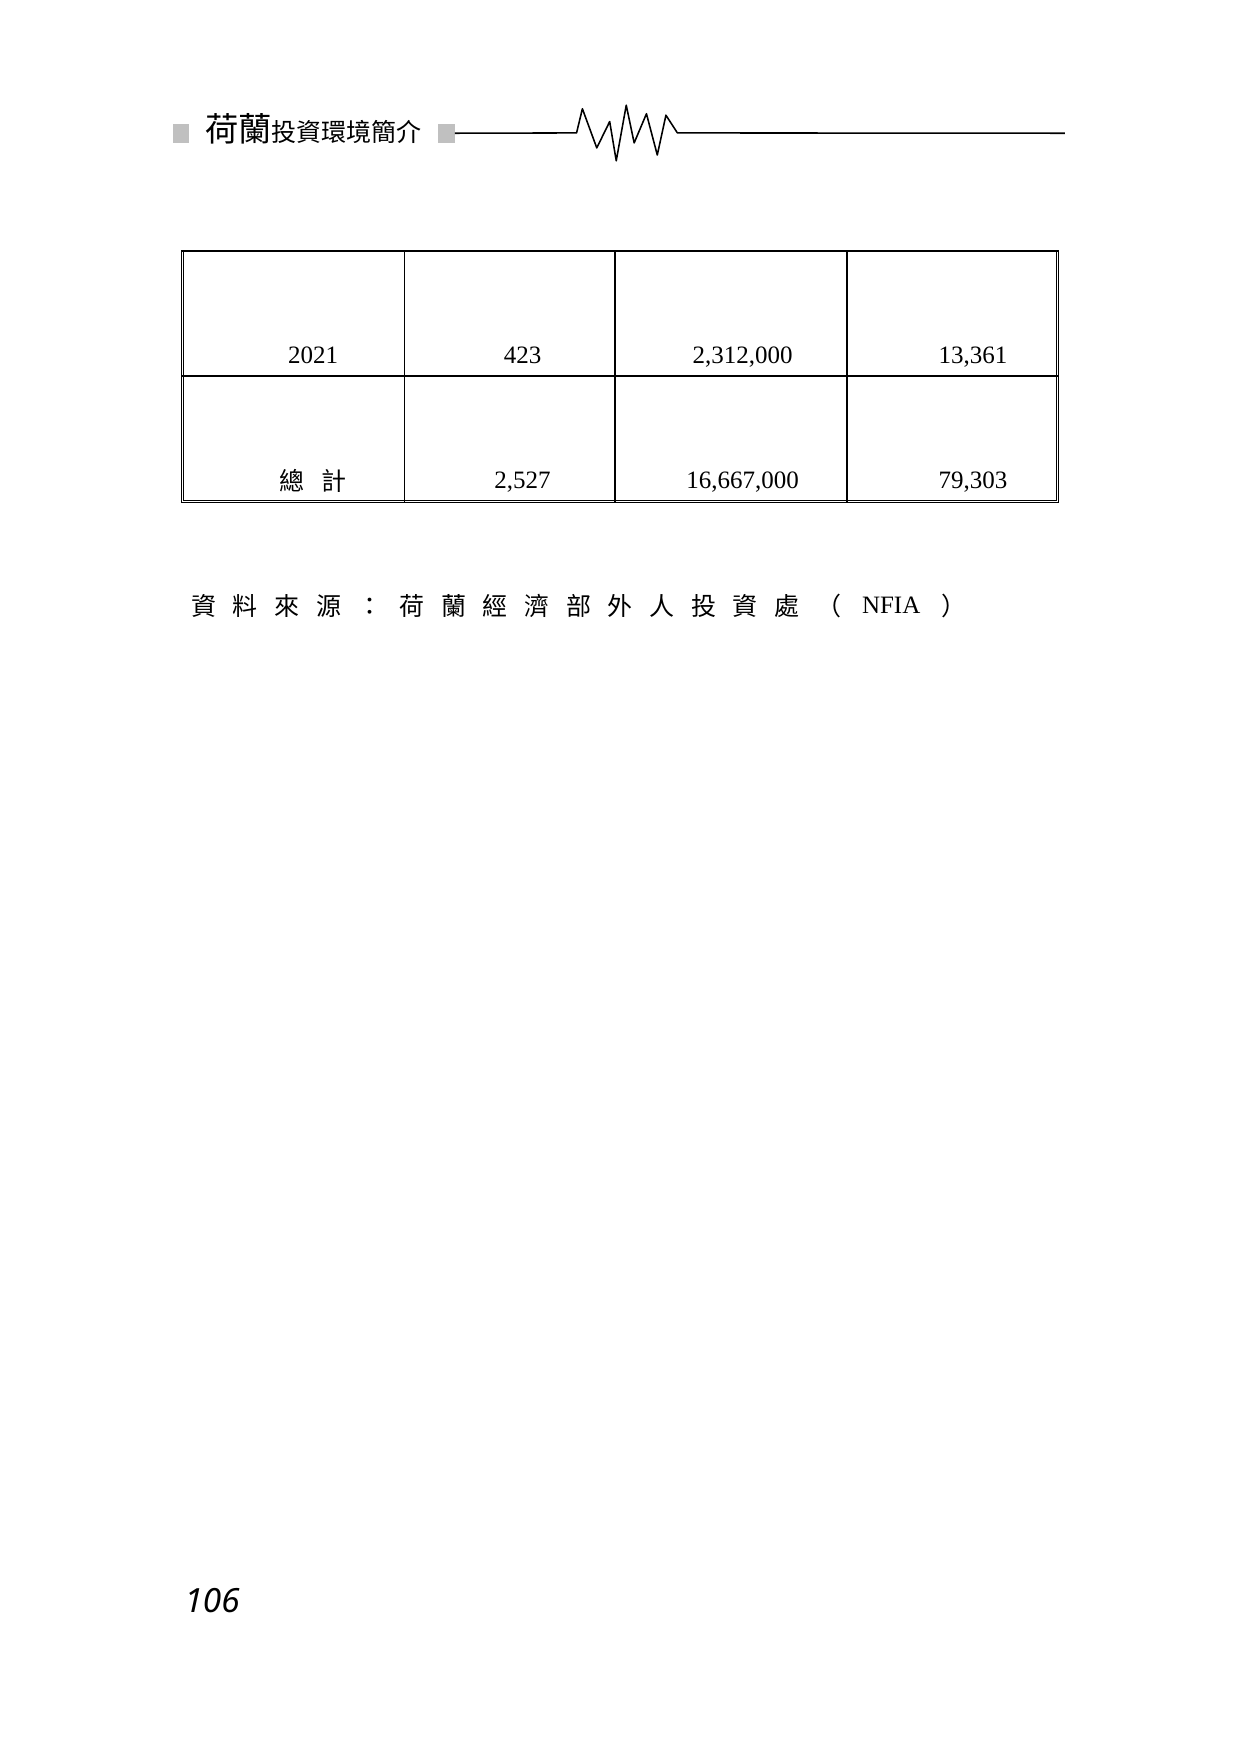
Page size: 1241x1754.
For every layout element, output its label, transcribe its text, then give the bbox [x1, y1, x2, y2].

table_cell 2,312,000 [616, 252, 846, 375]
table_cell 總計 [184, 377, 404, 500]
table_cell 2,527 [405, 377, 614, 500]
table_cell 2021 [184, 252, 404, 375]
table_cell 16,667,000 [616, 377, 846, 500]
text 資料來源：荷蘭經濟部外人投資處（NFIA） [183, 563, 1058, 625]
table_cell 423 [405, 252, 614, 375]
table_cell 13,361 [848, 252, 1056, 375]
table_cell 79,303 [848, 377, 1056, 500]
